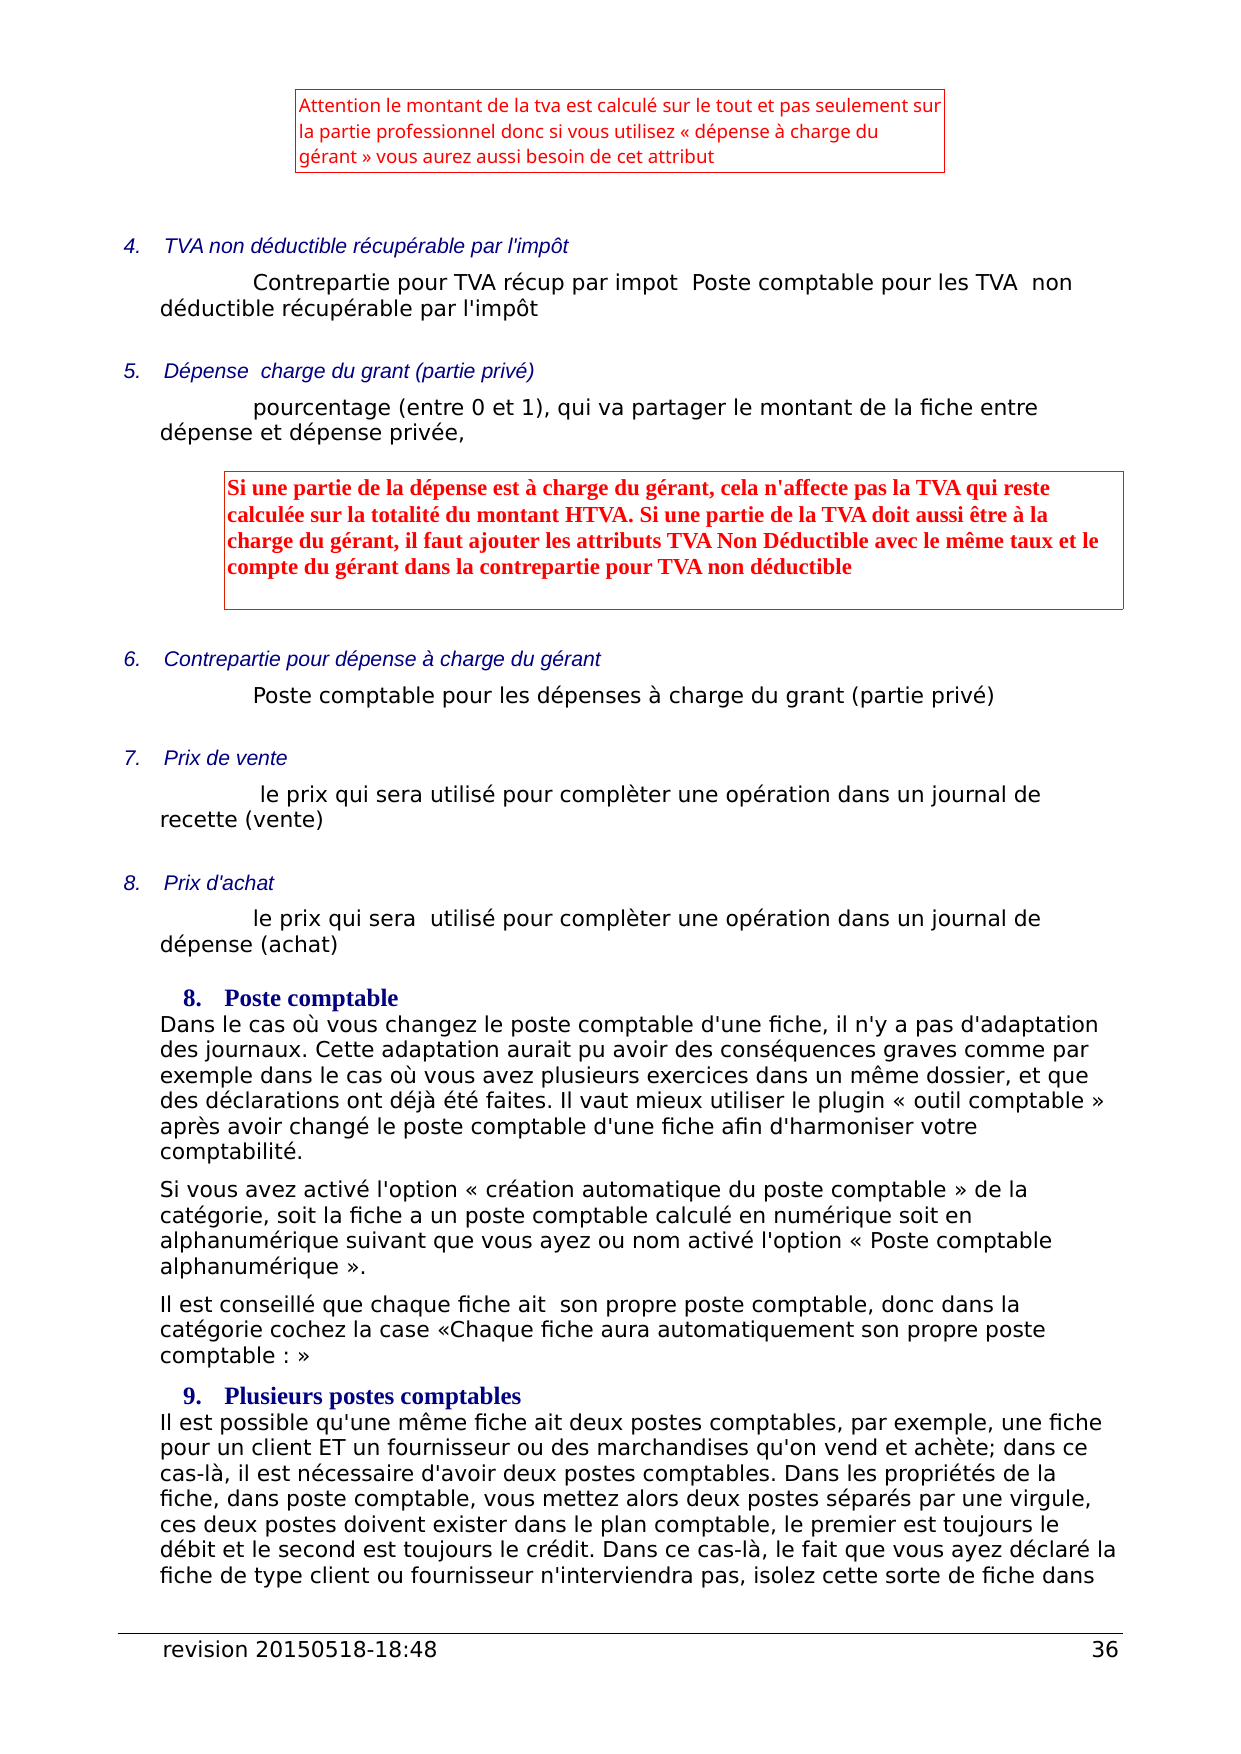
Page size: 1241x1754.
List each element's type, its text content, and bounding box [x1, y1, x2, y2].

subtitle Contrepartie pour dépense à charge du gérant [117, 646, 1123, 671]
text Si une partie de la dépense est à charge du gérant, cela n'affecte pas la TVA qui reste calculée sur la totalité du montant HTVA. Si une partie de la TVA doit aussi être à la charge du gérant, il faut ajouter les attributs TVA Non Déductible avec le même taux et le compte du gérant dans la contrepartie pour TVA non déductible [225, 472, 1123, 580]
text Attention le montant de la tva est calculé sur le tout et pas seulement sur la partie professionnel donc si vous utilisez « dépense à charge du gérant » vous aurez aussi besoin de cet attribut [296, 90, 944, 172]
subtitle TVA non déductible récupérable par l'impôt [117, 234, 1123, 258]
subtitle Plusieurs postes comptables [177, 1381, 1123, 1410]
subtitle Prix d'achat [117, 870, 1123, 894]
text Si vous avez activé l'option « création automatique du poste comptable » de la catégorie, soit la fiche a un poste comptable calculé en numérique soit en alphanumérique suivant que vous ayez ou nom activé l'option « Poste comptable alphanumérique ». [159, 1177, 1123, 1279]
text Il est possible qu'une même fiche ait deux postes comptables, par exemple, une fiche pour un client ET un fournisseur ou des marchandises qu'on vend et achète; dans ce cas-là, il est nécessaire d'avoir deux postes comptables. Dans les propriétés de la fiche, dans poste comptable, vous mettez alors deux postes séparés par une virgule, ces deux postes doivent exister dans le plan comptable, le premier est toujours le débit et le second est toujours le crédit. Dans ce cas-là, le fait que vous ayez déclaré la fiche de type client ou fournisseur n'interviendra pas, isolez cette sorte de fiche dans [159, 1410, 1123, 1588]
text le prix qui sera utilisé pour complèter une opération dans un journal de recette (vente) [159, 782, 1123, 833]
text pourcentage (entre 0 et 1), qui va partager le montant de la fiche entre dépense et dépense privée, [159, 395, 1123, 446]
text Il est conseillé que chaque fiche ait son propre poste comptable, donc dans la catégorie cochez la case «Chaque fiche aura automatiquement son propre poste comptable : » [159, 1292, 1123, 1368]
text Contrepartie pour TVA récup par impot Poste comptable pour les TVA non déductible récupérable par l'impôt [159, 270, 1123, 321]
text Dans le cas où vous changez le poste comptable d'une fiche, il n'y a pas d'adaptation des journaux. Cette adaptation aurait pu avoir des conséquences graves comme par exemple dans le cas où vous avez plusieurs exercices dans un même dossier, et que des déclarations ont déjà été faites. Il vaut mieux utiliser le plugin « outil comptable » après avoir changé le poste comptable d'une fiche afin d'harmoniser votre comptabilité. [159, 1012, 1123, 1165]
text Poste comptable pour les dépenses à charge du grant (partie privé) [159, 683, 1123, 708]
text le prix qui sera utilisé pour complèter une opération dans un journal de dépense (achat) [159, 906, 1123, 957]
subtitle Prix de vente [117, 746, 1123, 770]
subtitle Dépense charge du grant (partie privé) [117, 358, 1123, 383]
subtitle Poste comptable [177, 983, 1123, 1012]
